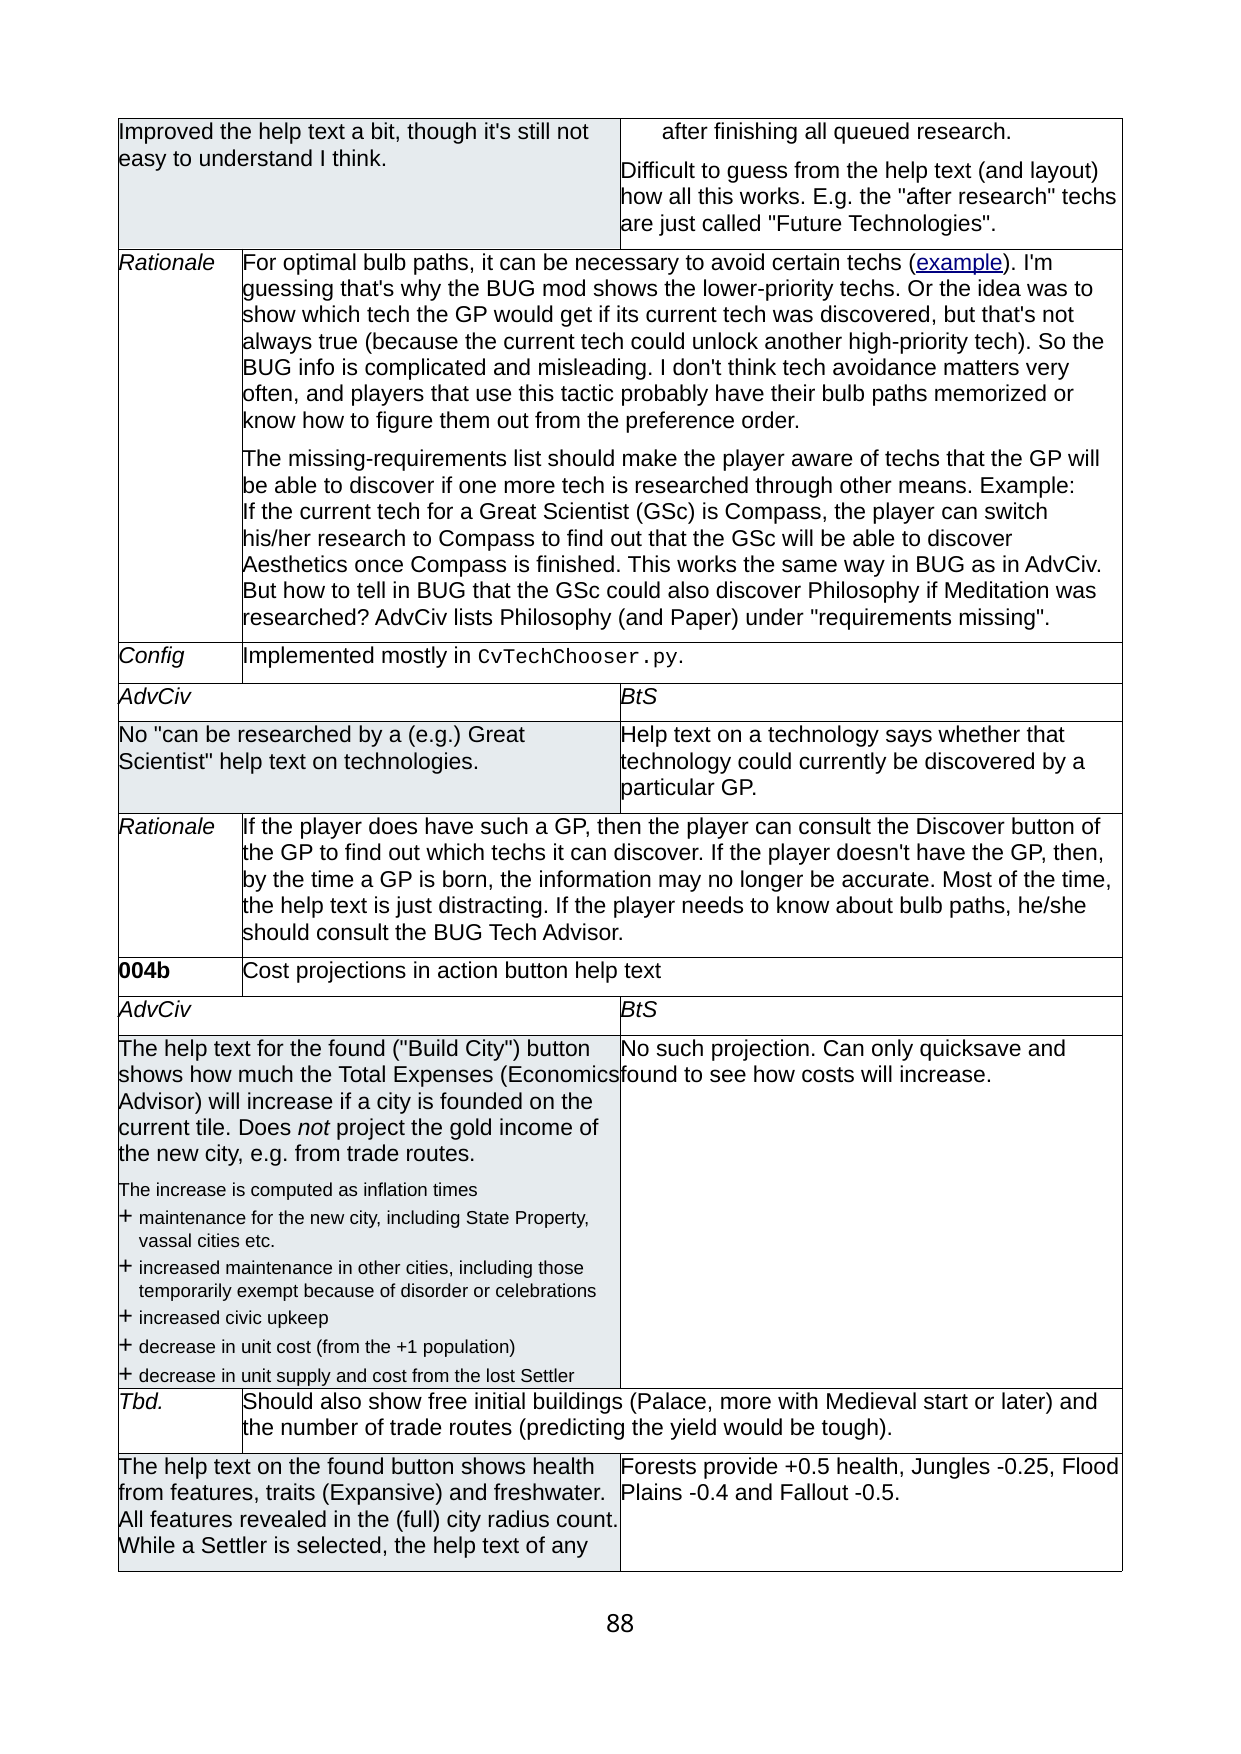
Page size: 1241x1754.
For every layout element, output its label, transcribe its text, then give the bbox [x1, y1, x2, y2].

table_cell Cost projections in action button help text [243, 958, 1122, 996]
table_cell BtS [621, 997, 1122, 1035]
table_cell No "can be researched by a (e.g.) Great Scientist" help text on technologies. [119, 722, 620, 813]
table_cell Rationale [119, 250, 242, 642]
table_cell 004b [119, 958, 242, 996]
table_cell Implemented mostly in CvTechChooser.py. [243, 643, 1122, 682]
table_cell AdvCiv [119, 684, 620, 721]
table_cell Config [119, 643, 242, 682]
table_cell BtS [621, 684, 1122, 721]
table_cell Tbd. [119, 1389, 242, 1453]
table_cell Forests provide +0.5 health, Jungles -0.25, Flood Plains -0.4 and Fallout -0.5. [621, 1454, 1122, 1571]
table_cell Rationale [119, 814, 242, 957]
table_cell AdvCiv [119, 997, 620, 1035]
table_cell after finishing all queued research. Difficult to guess from the help text (and layout) how all this works. E.g. the "after research" techs are just called "Future Technologies". [621, 119, 1122, 248]
table_cell The help text on the found button shows health from features, traits (Expansive) and freshwater. All features revealed in the (full) city radius count. While a Settler is selected, the help text of any [119, 1454, 620, 1571]
table_cell Help text on a technology says whether that technology could currently be discovered by a particular GP. [621, 722, 1122, 813]
table_cell Improved the help text a bit, though it's still not easy to understand I think. [119, 119, 620, 248]
table_cell Should also show free initial buildings (Palace, more with Medieval start or later) and the number of trade routes (predicting the yield would be tough). [243, 1389, 1122, 1453]
table_cell For optimal bulb paths, it can be necessary to avoid certain techs (example). I'm guessing that's why the BUG mod shows the lower-priority techs. Or the idea was to show which tech the GP would get if its current tech was discovered, but that's not always true (because the current tech could unlock another high-priority tech). So the BUG info is complicated and misleading. I don't think tech avoidance matters very often, and players that use this tactic probably have their bulb paths memorized or know how to figure them out from the preference order. The missing-requirements list should make the player aware of techs that the GP will be able to discover if one more tech is researched through other means. Example: If the current tech for a Great Scientist (GSc) is Compass, the player can switch his/her research to Compass to find out that the GSc will be able to discover Aesthetics once Compass is finished. This works the same way in BUG as in AdvCiv. But how to tell in BUG that the GSc could also discover Philosophy if Meditation was researched? AdvCiv lists Philosophy (and Paper) under "requirements missing". [243, 250, 1122, 642]
table_cell No such projection. Can only quicksave and found to see how costs will increase. [621, 1036, 1122, 1388]
table_cell If the player does have such a GP, then the player can consult the Discover button of the GP to find out which techs it can discover. If the player doesn't have the GP, then, by the time a GP is born, the information may no longer be accurate. Most of the time, the help text is just distracting. If the player needs to know about bulb paths, he/she should consult the BUG Tech Advisor. [243, 814, 1122, 957]
table_cell The help text for the found ("Build City") button shows how much the Total Expenses (Economics Advisor) will increase if a city is founded on the current tile. Does not project the gold income of the new city, e.g. from trade routes. The increase is computed as inflation times maintenance for the new city, including State Property, vassal cities etc. increased maintenance in other cities, including those temporarily exempt because of disorder or celebrations increased civic upkeep decrease in unit cost (from the +1 population) decrease in unit supply and cost from the lost Settler [119, 1036, 620, 1388]
